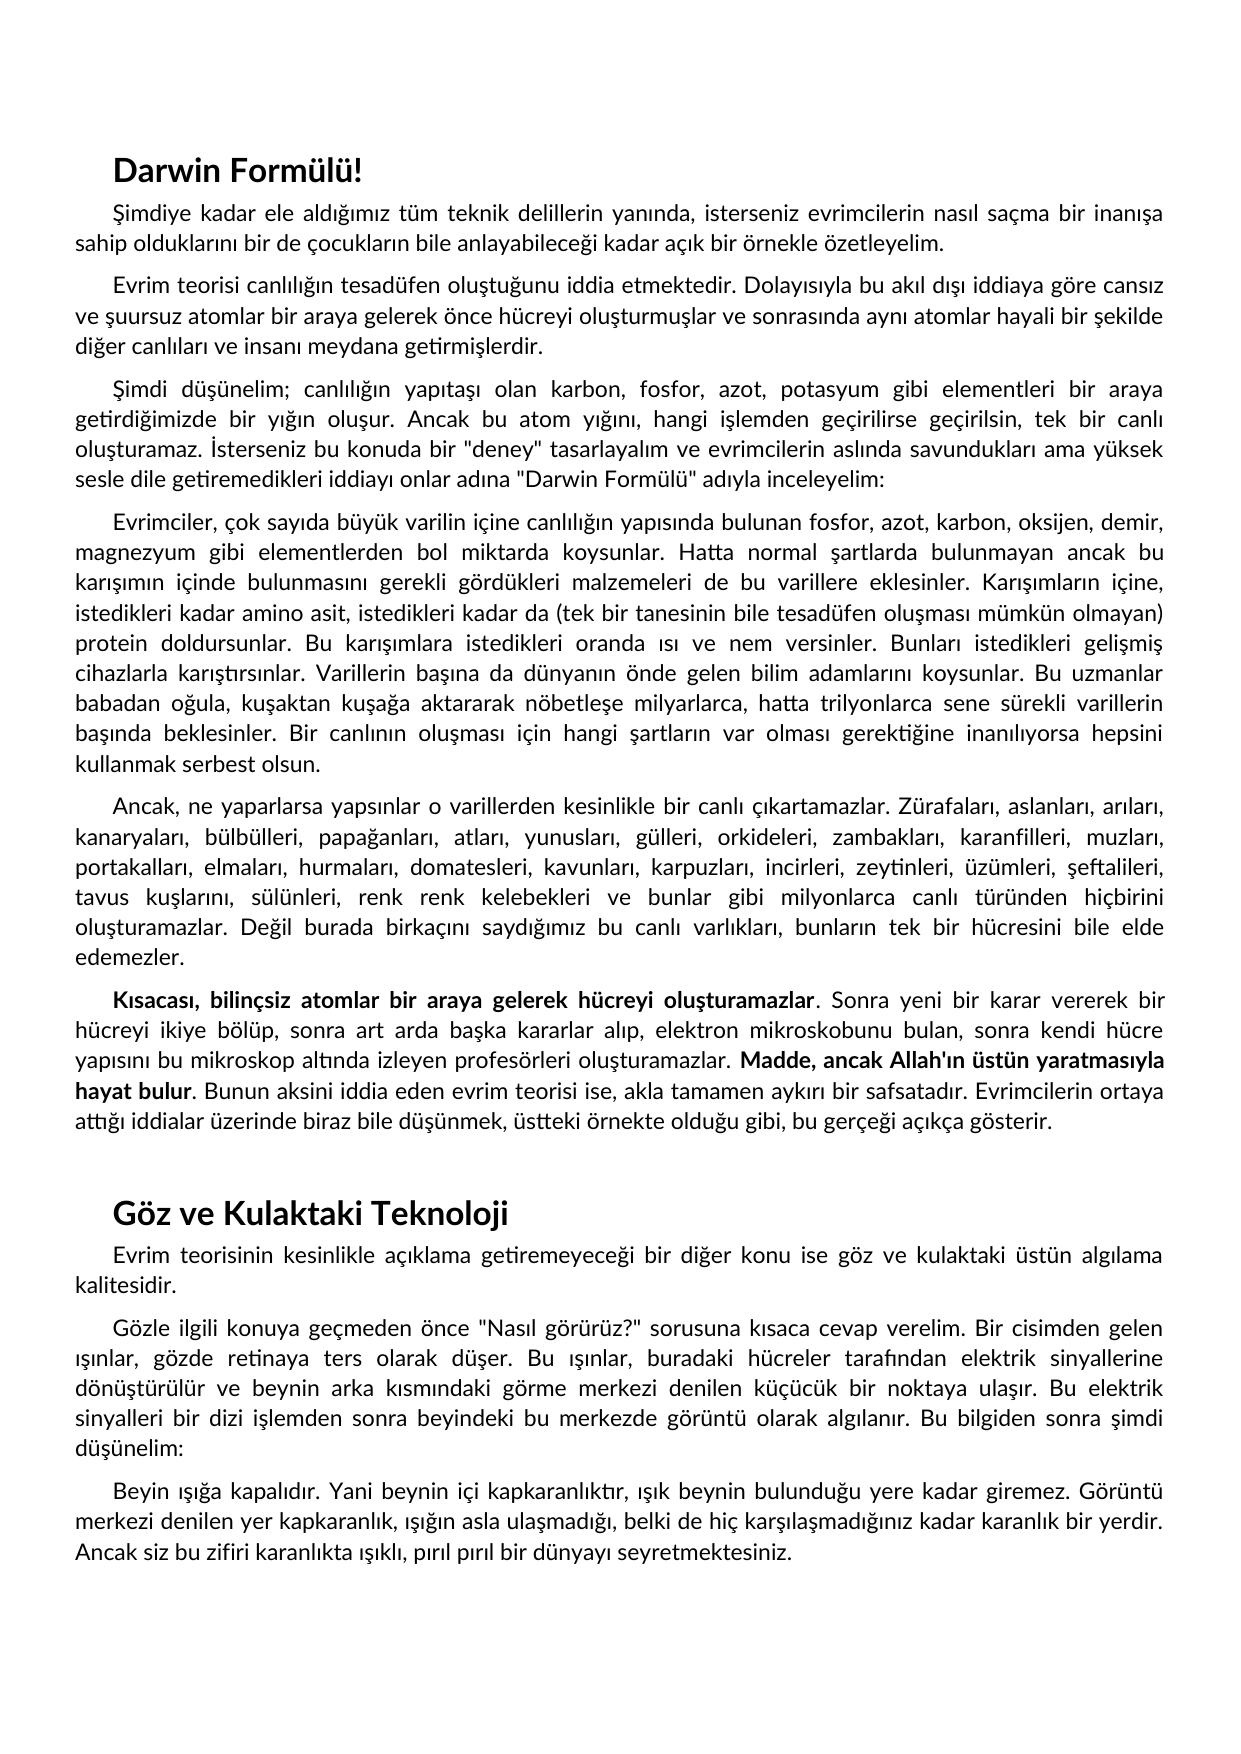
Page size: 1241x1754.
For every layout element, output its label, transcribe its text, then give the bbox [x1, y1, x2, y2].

text Şimdiye kadar ele aldığımız tüm teknik delillerin yanında, isterseniz evrimcilerin nasıl saçma bir inanışa sahip olduklarını bir de çocukların bile anlayabileceği kadar açık bir örnekle özetleyelim. [75, 198, 1165, 256]
text Şimdi düşünelim; canlılığın yapıtaşı olan karbon, fosfor, azot, potasyum gibi elementleri bir araya getirdiğimizde bir yığın oluşur. Ancak bu atom yığını, hangi işlemden geçirilirse geçirilsin, tek bir canlı oluşturamaz. İsterseniz bu konuda bir "deney" tasarlayalım ve evrimcilerin aslında savundukları ama yüksek sesle dile getiremedikleri iddiayı onlar adına "Darwin Formülü" adıyla inceleyelim: [75, 374, 1165, 492]
text Beyin ışığa kapalıdır. Yani beynin içi kapkaranlıktır, ışık beynin bulunduğu yere kadar giremez. Görüntü merkezi denilen yer kapkaranlık, ışığın asla ulaşmadığı, belki de hiç karşılaşmadığınız kadar karanlık bir yerdir. Ancak siz bu zifiri karanlıkta ışıklı, pırıl pırıl bir dünyayı seyretmektesiniz. [75, 1477, 1165, 1565]
text Evrimciler, çok sayıda büyük varilin içine canlılığın yapısında bulunan fosfor, azot, karbon, oksijen, demir, magnezyum gibi elementlerden bol miktarda koysunlar. Hatta normal şartlarda bulunmayan ancak bu karışımın içinde bulunmasını gerekli gördükleri malzemeleri de bu varillere eklesinler. Karışımların içine, istedikleri kadar amino asit, istedikleri kadar da (tek bir tanesinin bile tesadüfen oluşması mümkün olmayan) protein doldursunlar. Bu karışımlara istedikleri oranda ısı ve nem versinler. Bunları istedikleri gelişmiş cihazlarla karıştırsınlar. Varillerin başına da dünyanın önde gelen bilim adamlarını koysunlar. Bu uzmanlar babadan oğula, kuşaktan kuşağa aktararak nöbetleşe milyarlarca, hatta trilyonlarca sene sürekli varillerin başında beklesinler. Bir canlının oluşması için hangi şartların var olması gerektiğine inanılıyorsa hepsini kullanmak serbest olsun. [75, 508, 1165, 777]
text Gözle ilgili konuya geçmeden önce "Nasıl görürüz?" sorusuna kısaca cevap verelim. Bir cisimden gelen ışınlar, gözde retinaya ters olarak düşer. Bu ışınlar, buradaki hücreler tarafından elektrik sinyallerine dönüştürülür ve beynin arka kısmındaki görme merkezi denilen küçücük bir noktaya ulaşır. Bu elektrik sinyalleri bir dizi işlemden sonra beyindeki bu merkezde görüntü olarak algılanır. Bu bilgiden sonra şimdi düşünelim: [75, 1313, 1165, 1462]
text Kısacası, bilinçsiz atomlar bir araya gelerek hücreyi oluşturamazlar. Sonra yeni bir karar vererek bir hücreyi ikiye bölüp, sonra art arda başka kararlar alıp, elektron mikroskobunu bulan, sonra kendi hücre yapısını bu mikroskop altında izleyen profesörleri oluşturamazlar. Madde, ancak Allah'ın üstün yaratmasıyla hayat bulur. Bunun aksini iddia eden evrim teorisi ise, akla tamamen aykırı bir safsatadır. Evrimcilerin ortaya attığı iddialar üzerinde biraz bile düşünmek, üstteki örnekte olduğu gibi, bu gerçeği açıkça gösterir. [75, 986, 1165, 1134]
text Evrim teorisinin kesinlikle açıklama getiremeyeceği bir diğer konu ise göz ve kulaktaki üstün algılama kalitesidir. [75, 1240, 1165, 1298]
subtitle Göz ve Kulaktaki Teknoloji [112, 1192, 1165, 1232]
text Ancak, ne yaparlarsa yapsınlar o varillerden kesinlikle bir canlı çıkartamazlar. Zürafaları, aslanları, arıları, kanaryaları, bülbülleri, papağanları, atları, yunusları, gülleri, orkideleri, zambakları, karanfilleri, muzları, portakalları, elmaları, hurmaları, domatesleri, kavunları, karpuzları, incirleri, zeytinleri, üzümleri, şeftalileri, tavus kuşlarını, sülünleri, renk renk kelebekleri ve bunlar gibi milyonlarca canlı türünden hiçbirini oluşturamazlar. Değil burada birkaçını saydığımız bu canlı varlıkları, bunların tek bir hücresini bile elde edemezler. [75, 792, 1165, 971]
subtitle Darwin Formülü! [112, 150, 1165, 190]
text Evrim teorisi canlılığın tesadüfen oluştuğunu iddia etmektedir. Dolayısıyla bu akıl dışı iddiaya göre cansız ve şuursuz atomlar bir araya gelerek önce hücreyi oluşturmuşlar ve sonrasında aynı atomlar hayali bir şekilde diğer canlıları ve insanı meydana getirmişlerdir. [75, 271, 1165, 359]
